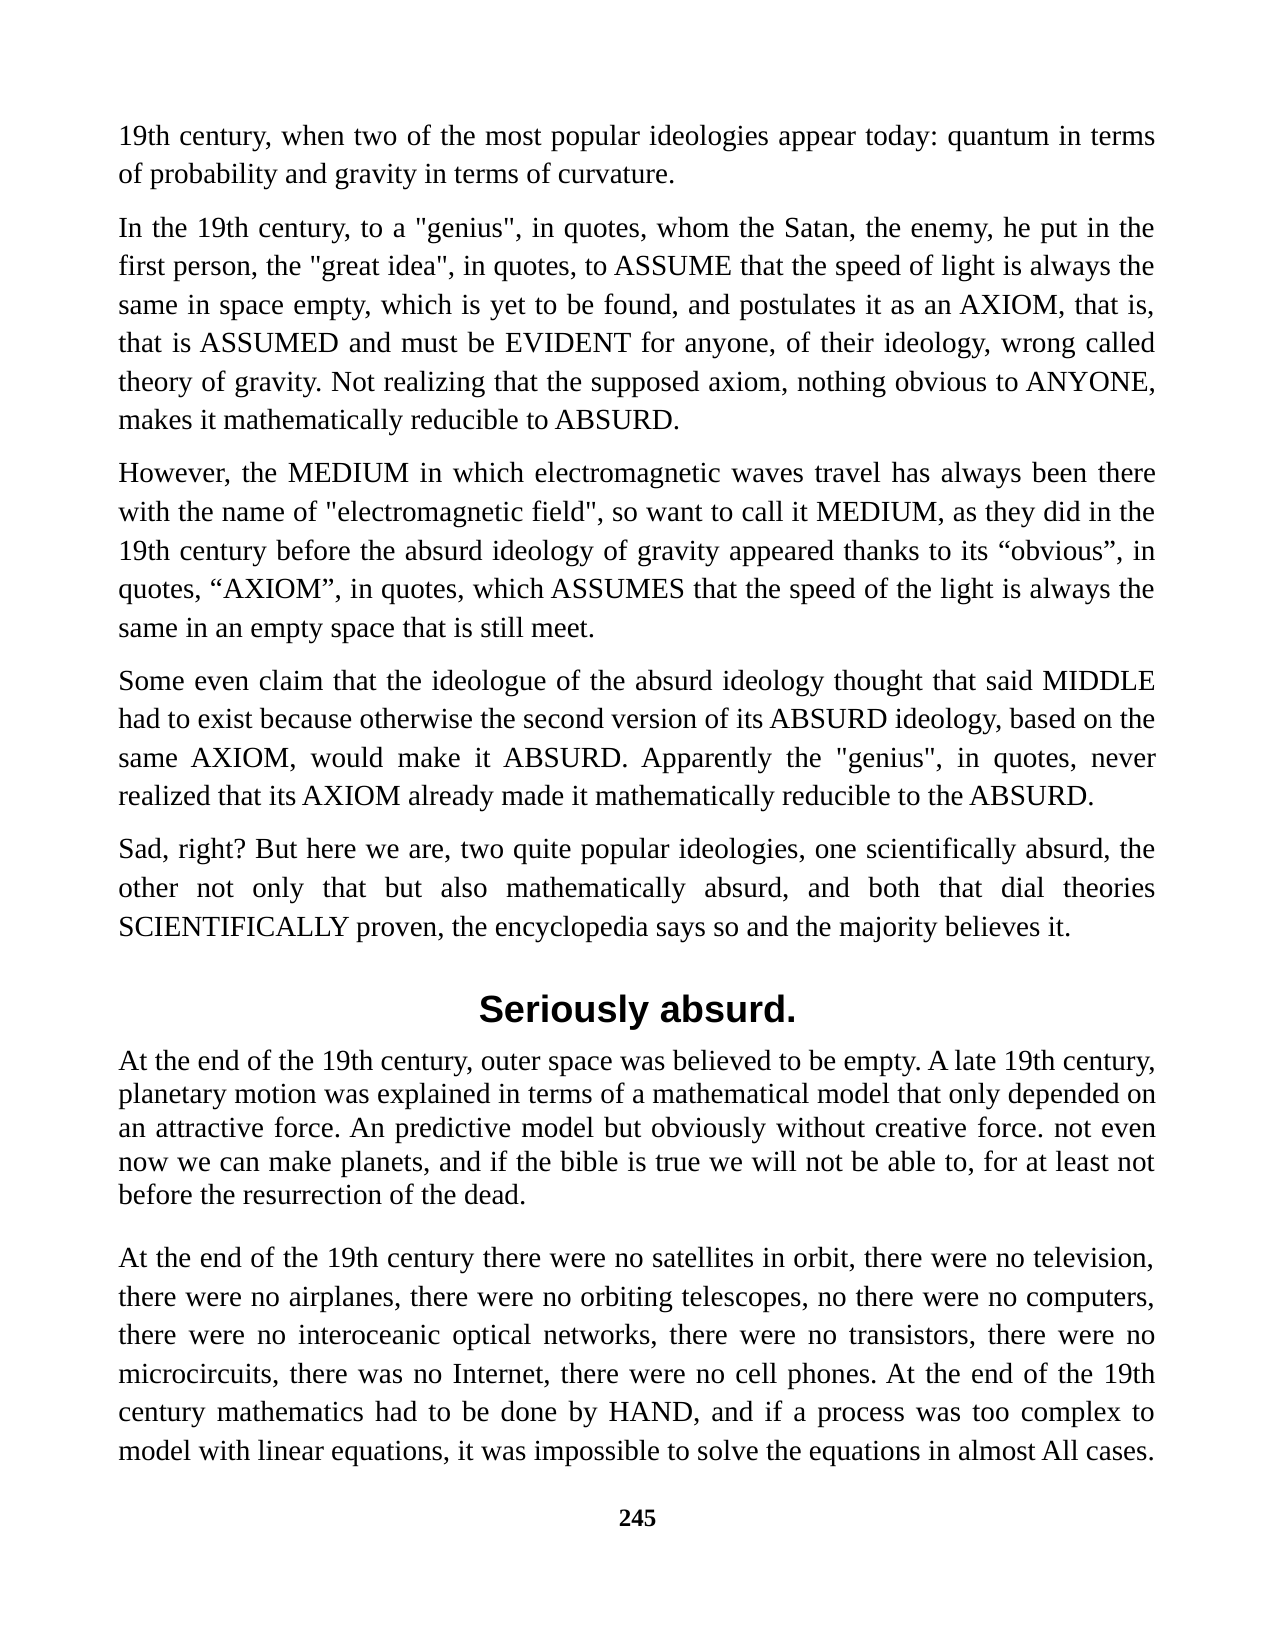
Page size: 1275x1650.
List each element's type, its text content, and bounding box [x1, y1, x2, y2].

text At the end of the 19th century there were no satellites in orbit, there were no television, there were no airplanes, there were no orbiting telescopes, no there were no computers, there were no interoceanic optical networks, there were no transistors, there were no microcircuits, there was no Internet, there were no cell phones. At the end of the 19th century mathematics had to be done by HAND, and if a process was too complex to model with linear equations, it was impossible to solve the equations in almost All cases. [118, 1240, 1157, 1466]
text 19th century, when two of the most popular ideologies appear today: quantum in terms of probability and gravity in terms of curvature. [118, 118, 1157, 190]
text At the end of the 19th century, outer space was believed to be empty. A late 19th century, planetary motion was explained in terms of a mathematical model that only depended on an attractive force. An predictive model but obviously without creative force. not even now we can make planets, and if the bible is true we will not be able to, for at least not before the resurrection of the dead. [118, 1043, 1157, 1211]
text In the 19th century, to a "genius", in quotes, whom the Satan, the enemy, he put in the first person, the "great idea", in quotes, to ASSUME that the speed of light is always the same in space empty, which is yet to be found, and postulates it as an AXIOM, that is, that is ASSUMED and must be EVIDENT for anyone, of their ideology, wrong called theory of gravity. Not realizing that the supposed axiom, nothing obvious to ANYONE, makes it mathematically reducible to ABSURD. [118, 210, 1157, 436]
subtitle Seriously absurd. [118, 987, 1157, 1031]
text However, the MEDIUM in which electromagnetic waves travel has always been there with the name of "electromagnetic field", so want to call it MEDIUM, as they did in the 19th century before the absurd ideology of gravity appeared thanks to its “obvious”, in quotes, “AXIOM”, in quotes, which ASSUMES that the speed of the light is always the same in an empty space that is still meet. [118, 456, 1157, 643]
text Sad, right? But here we are, two quite popular ideologies, one scientifically absurd, the other not only that but also mathematically absurd, and both that dial theories SCIENTIFICALLY proven, the encyclopedia says so and the majority believes it. [118, 832, 1157, 942]
text Some even claim that the ideologue of the absurd ideology thought that said MIDDLE had to exist because otherwise the second version of its ABSURD ideology, based on the same AXIOM, would make it ABSURD. Apparently the "genius", in quotes, never realized that its AXIOM already made it mathematically reducible to the ABSURD. [118, 663, 1157, 812]
